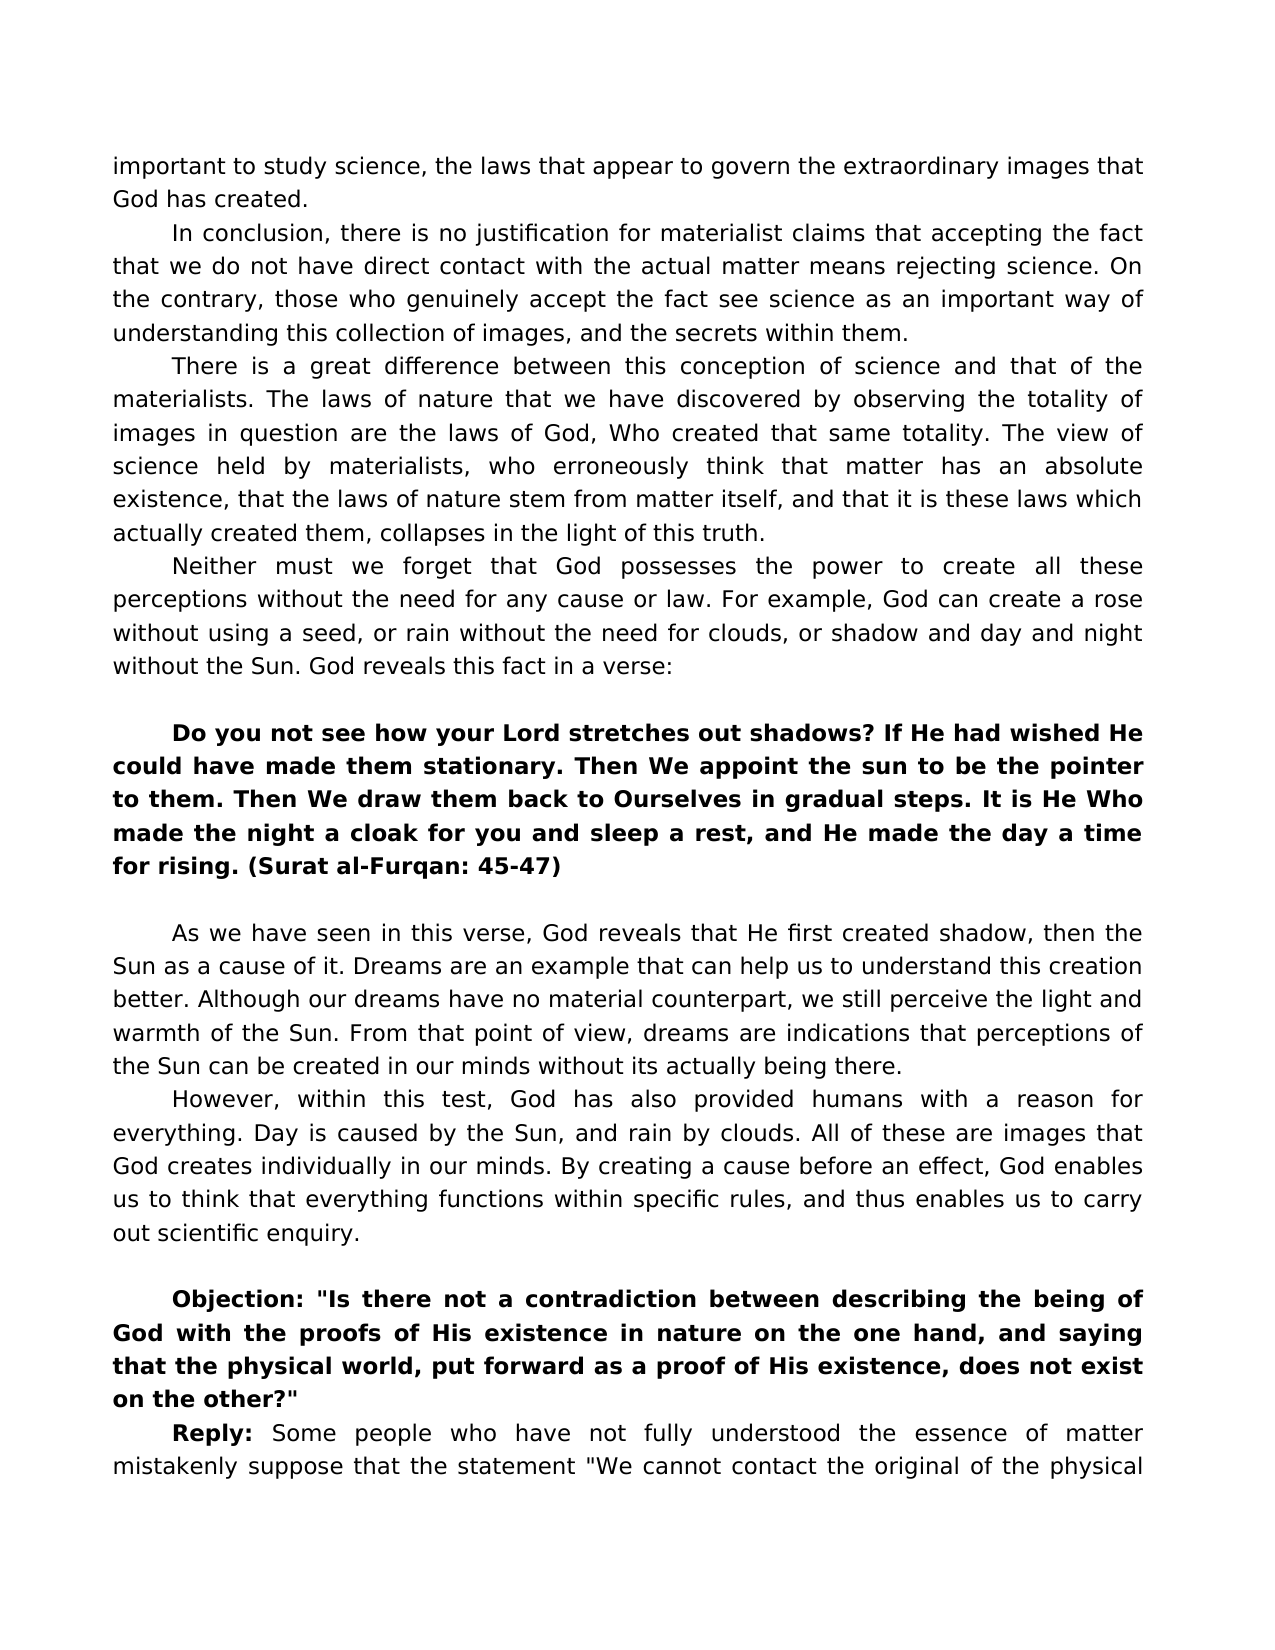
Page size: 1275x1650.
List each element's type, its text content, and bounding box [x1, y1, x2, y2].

text Objection: "Is there not a contradiction between describing the being of God with the proofs of His existence in nature on the one hand, and saying that the physical world, put forward as a proof of His existence, does not exist on the other?" [112, 1281, 1145, 1414]
text important to study science, the laws that appear to govern the extraordinary images that God has created. [112, 148, 1145, 214]
text Neither must we forget that God possesses the power to create all these perceptions without the need for any cause or law. For example, God can create a rose without using a seed, or rain without the need for clouds, or shadow and day and night without the Sun. God reveals this fact in a verse: [112, 548, 1145, 681]
text In conclusion, there is no justification for materialist claims that accepting the fact that we do not have direct contact with the actual matter means rejecting science. On the contrary, those who genuinely accept the fact see science as an important way of understanding this collection of images, and the secrets within them. [112, 214, 1145, 348]
text There is a great difference between this conception of science and that of the materialists. The laws of nature that we have discovered by observing the totality of images in question are the laws of God, Who created that same totality. The view of science held by materialists, who erroneously think that matter has an absolute existence, that the laws of nature stem from matter itself, and that it is these laws which actually created them, collapses in the light of this truth. [112, 348, 1145, 548]
text Reply: Some people who have not fully understood the essence of matter mistakenly suppose that the statement "We cannot contact the original of the physical [112, 1414, 1145, 1481]
text Do you not see how your Lord stretches out shadows? If He had wished He could have made them stationary. Then We appoint the sun to be the pointer to them. Then We draw them back to Ourselves in gradual steps. It is He Who made the night a cloak for you and sleep a rest, and He made the day a time for rising. (Surat al-Furqan: 45-47) [112, 714, 1145, 881]
text As we have seen in this verse, God reveals that He first created shadow, then the Sun as a cause of it. Dreams are an example that can help us to understand this creation better. Although our dreams have no material counterpart, we still perceive the light and warmth of the Sun. From that point of view, dreams are indications that perceptions of the Sun can be created in our minds without its actually being there. [112, 914, 1145, 1081]
text However, within this test, God has also provided humans with a reason for everything. Day is caused by the Sun, and rain by clouds. All of these are images that God creates individually in our minds. By creating a cause before an effect, God enables us to think that everything functions within specific rules, and thus enables us to carry out scientific enquiry. [112, 1081, 1145, 1248]
